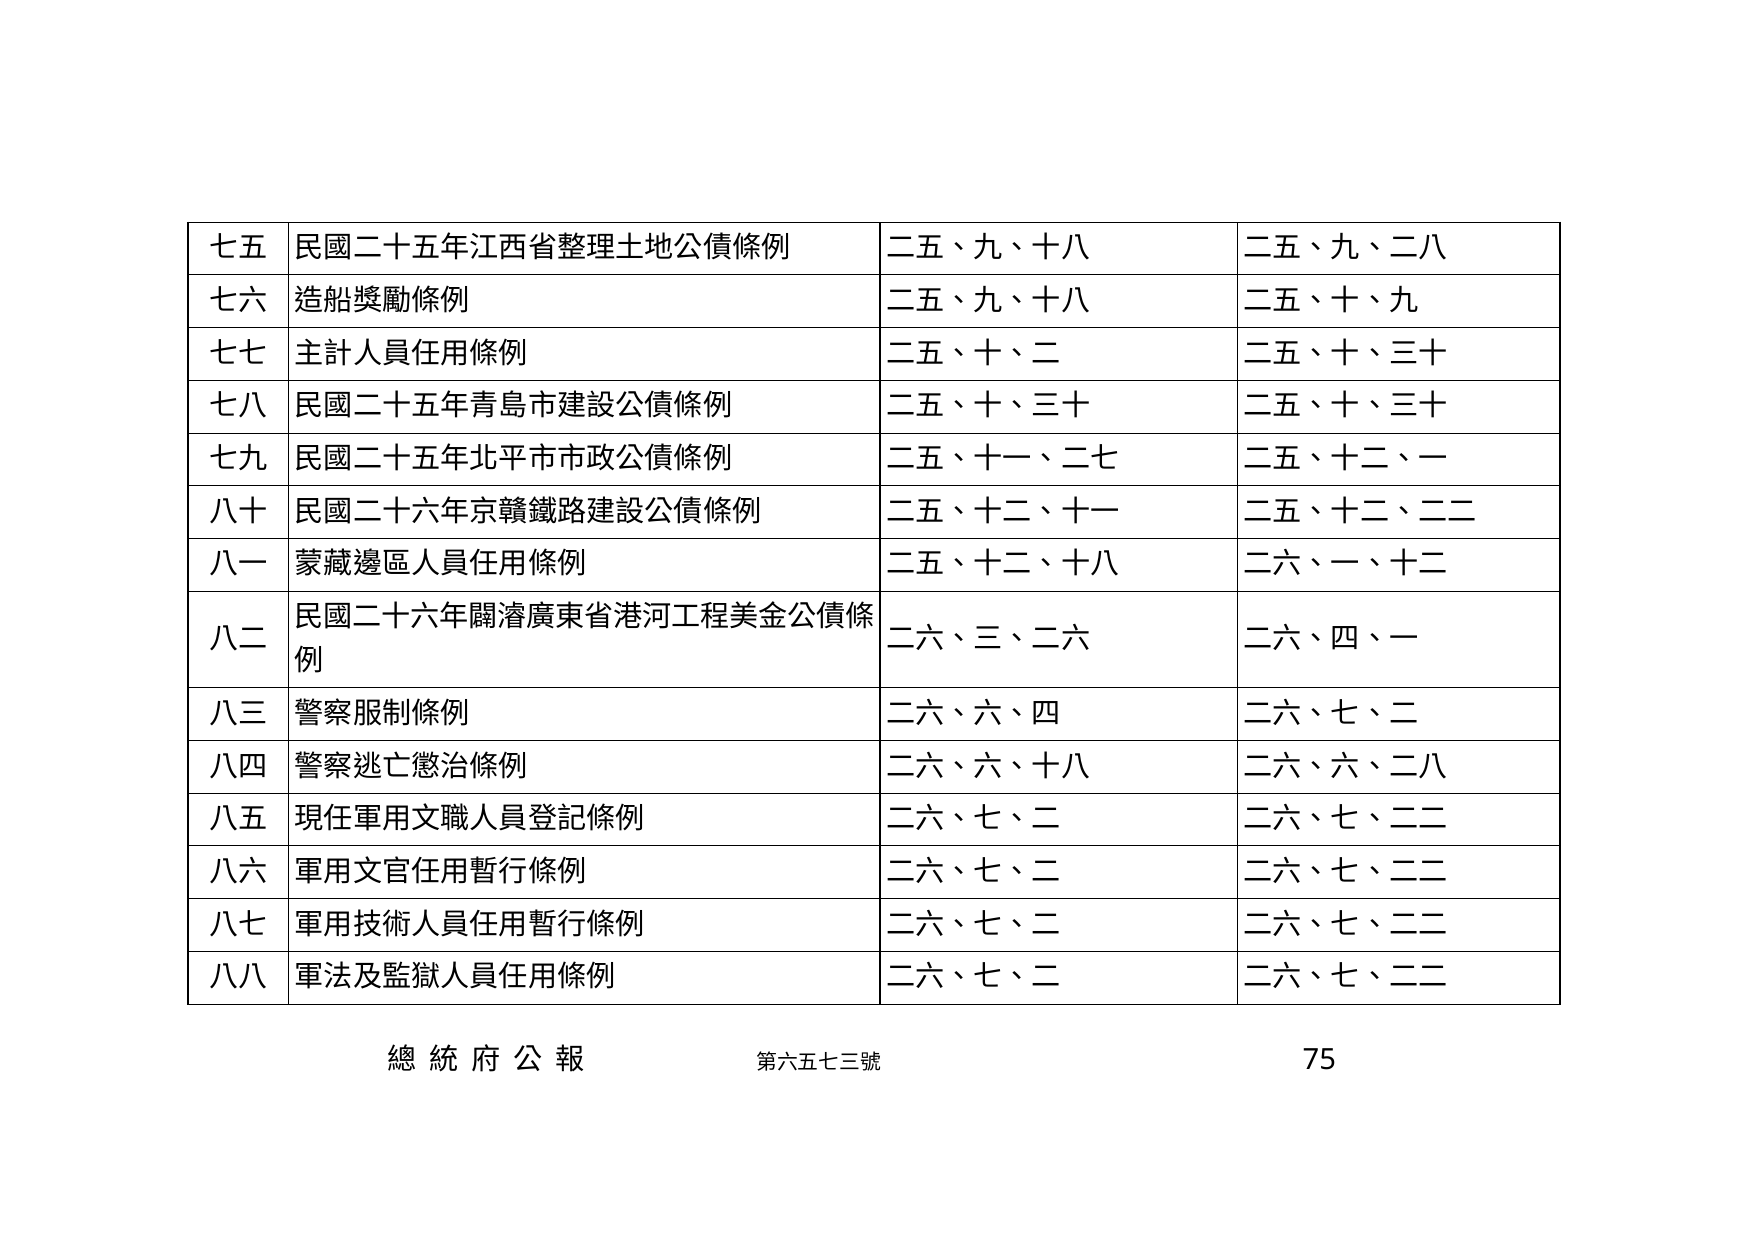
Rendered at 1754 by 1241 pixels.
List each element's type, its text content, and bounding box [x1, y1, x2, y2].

table_cell 民國二十五年北平市市政公債條例 [289, 434, 879, 485]
table_cell 軍用文官任用暫行條例 [289, 846, 879, 898]
table_cell 二五、十、三十 [881, 381, 1237, 432]
table_cell 造船獎勵條例 [289, 275, 879, 327]
table_cell 二六、七、二 [881, 899, 1237, 951]
table_cell 二六、一、十二 [1238, 539, 1559, 591]
table_cell 軍用技術人員任用暫行條例 [289, 899, 879, 951]
table_cell 二五、十、九 [1238, 275, 1559, 327]
table_cell 七五 [189, 223, 288, 274]
table_cell 七六 [189, 275, 288, 327]
table_cell 主計人員任用條例 [289, 328, 879, 380]
table_cell 二六、六、四 [881, 688, 1237, 740]
table_cell 蒙藏邊區人員任用條例 [289, 539, 879, 591]
table_cell 警察逃亡懲治條例 [289, 741, 879, 793]
table_cell 二五、十二、二二 [1238, 486, 1559, 538]
table_cell 民國二十六年京贛鐵路建設公債條例 [289, 486, 879, 538]
table_cell 八七 [189, 899, 288, 951]
table_cell 二六、七、二 [881, 794, 1237, 845]
table_cell 八五 [189, 794, 288, 845]
table_cell 二五、十、三十 [1238, 381, 1559, 432]
table_cell 八十 [189, 486, 288, 538]
table_cell 民國二十五年青島市建設公債條例 [289, 381, 879, 432]
table_cell 二六、六、二八 [1238, 741, 1559, 793]
table_cell 現任軍用文職人員登記條例 [289, 794, 879, 845]
table_cell 二五、十二、十一 [881, 486, 1237, 538]
table_cell 七八 [189, 381, 288, 432]
table_cell 二六、七、二 [1238, 688, 1559, 740]
table_cell 二六、七、二 [881, 846, 1237, 898]
table_cell 二六、六、十八 [881, 741, 1237, 793]
table_cell 二五、十二、十八 [881, 539, 1237, 591]
table_cell 二六、七、二二 [1238, 952, 1559, 1003]
table_cell 二六、七、二 [881, 952, 1237, 1003]
table_cell 民國二十六年闢濬廣東省港河工程美金公債條例 [289, 592, 879, 687]
table_cell 二五、十、二 [881, 328, 1237, 380]
table_cell 二五、十二、一 [1238, 434, 1559, 485]
table_cell 二六、七、二二 [1238, 899, 1559, 951]
table_cell 二五、九、十八 [881, 275, 1237, 327]
table_cell 八八 [189, 952, 288, 1003]
table_cell 二六、七、二二 [1238, 846, 1559, 898]
table_cell 八二 [189, 592, 288, 687]
table_cell 警察服制條例 [289, 688, 879, 740]
table_cell 軍法及監獄人員任用條例 [289, 952, 879, 1003]
table_cell 民國二十五年江西省整理土地公債條例 [289, 223, 879, 274]
table_cell 八六 [189, 846, 288, 898]
table_cell 七七 [189, 328, 288, 380]
table_cell 二六、三、二六 [881, 592, 1237, 687]
table_cell 二五、九、二八 [1238, 223, 1559, 274]
table_cell 八一 [189, 539, 288, 591]
table_cell 二五、十、三十 [1238, 328, 1559, 380]
table_cell 二五、十一、二七 [881, 434, 1237, 485]
table_cell 二六、七、二二 [1238, 794, 1559, 845]
table_cell 二五、九、十八 [881, 223, 1237, 274]
table_cell 八三 [189, 688, 288, 740]
table_cell 八四 [189, 741, 288, 793]
table_cell 七九 [189, 434, 288, 485]
table_cell 二六、四、一 [1238, 592, 1559, 687]
